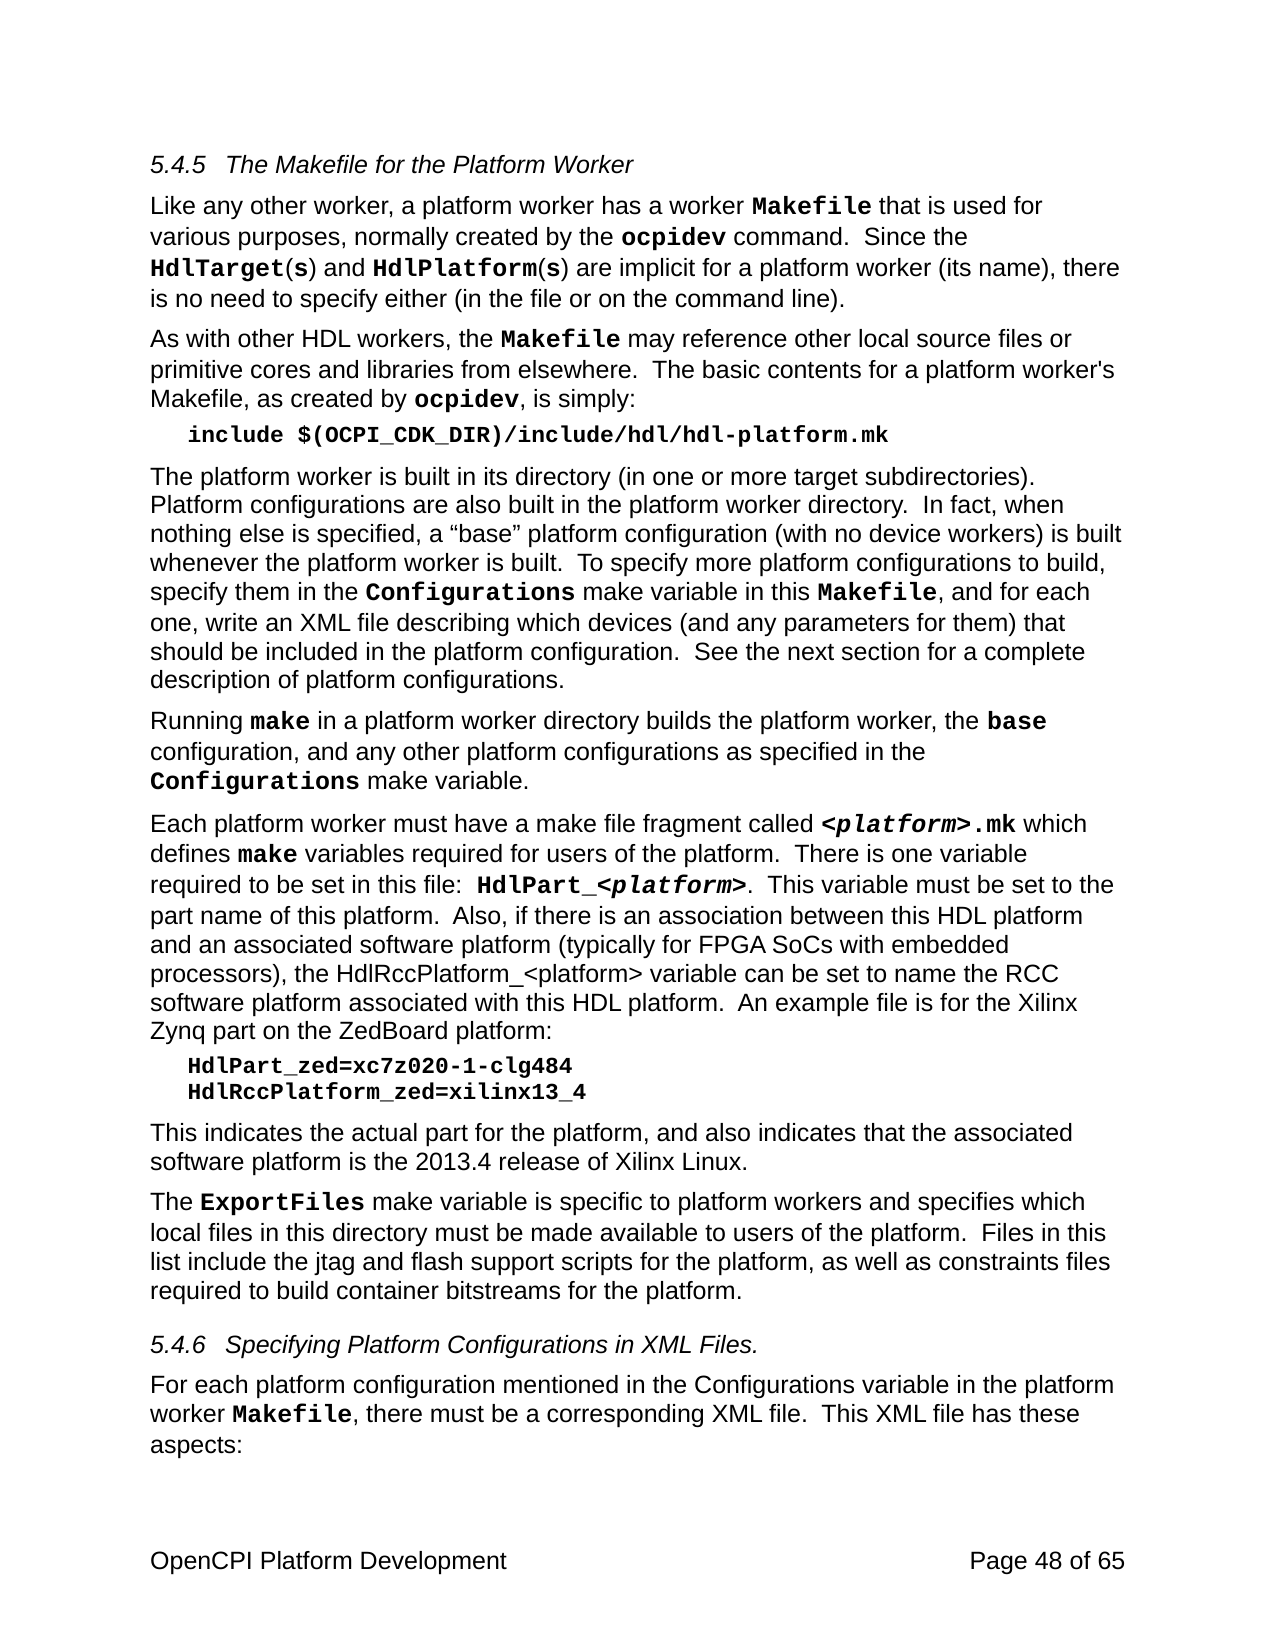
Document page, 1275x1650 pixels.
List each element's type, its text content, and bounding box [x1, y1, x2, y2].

text Like any other worker, a platform worker has a worker Makefile that is used for various purposes, normally created by the ocpidev command. Since the HdlTarget(s) and HdlPlatform(s) are implicit for a platform worker (its name), there is no need to specify either (in the file or on the command line). [150, 191, 1125, 312]
text HdlPart_zed=xc7z020-1-clg484 HdlRccPlatform_zed=xilinx13_4 [187, 1054, 1125, 1106]
text This indicates the actual part for the platform, and also indicates that the associated software platform is the 2013.4 release of Xilinx Linux. [150, 1118, 1125, 1175]
text As with other HDL workers, the Makefile may reference other local source files or primitive cores and libraries from elsewhere. The basic contents for a platform worker's Makefile, as created by ocpidev, is simply: [150, 324, 1125, 415]
text The ExportFiles make variable is specific to platform workers and specifies which local files in this directory must be made available to users of the platform. Files in this list include the jtag and flash support scripts for the platform, as well as constraints files required to build container bitstreams for the platform. [150, 1187, 1125, 1304]
text For each platform configuration mentioned in the Configurations variable in the platform worker Makefile, there must be a corresponding XML file. This XML file has these aspects: [150, 1370, 1125, 1459]
subtitle Specifying Platform Configurations in XML Files. [150, 1329, 1125, 1358]
text The platform worker is built in its directory (in one or more target subdirectories). Platform configurations are also built in the platform worker directory. In fact, when nothing else is specified, a “base” platform configuration (with no device workers) is built whenever the platform worker is built. To specify more platform configurations to build, specify them in the Configurations make variable in this Makefile, and for each one, write an XML file describing which devices (and any parameters for them) that should be included in the platform configuration. See the next section for a complete description of platform configurations. [150, 462, 1125, 694]
text Running make in a platform worker directory builds the platform worker, the base configuration, and any other platform configurations as specified in the Configurations make variable. [150, 706, 1125, 797]
text include $(OCPI_CDK_DIR)/include/hdl/hdl-platform.mk [187, 424, 1125, 450]
subtitle The Makefile for the Platform Worker [150, 150, 1125, 179]
text Each platform worker must have a make file fragment called <platform>.mk which defines make variables required for users of the platform. There is one variable required to be set in this file: HdlPart_<platform>. This variable must be set to the part name of this platform. Also, if there is an association between this HDL platform and an associated software platform (typically for FPGA SoCs with embedded processors), the HdlRccPlatform_<platform> variable can be set to name the RCC software platform associated with this HDL platform. An example file is for the Xilinx Zynq part on the ZedBoard platform: [150, 808, 1125, 1045]
